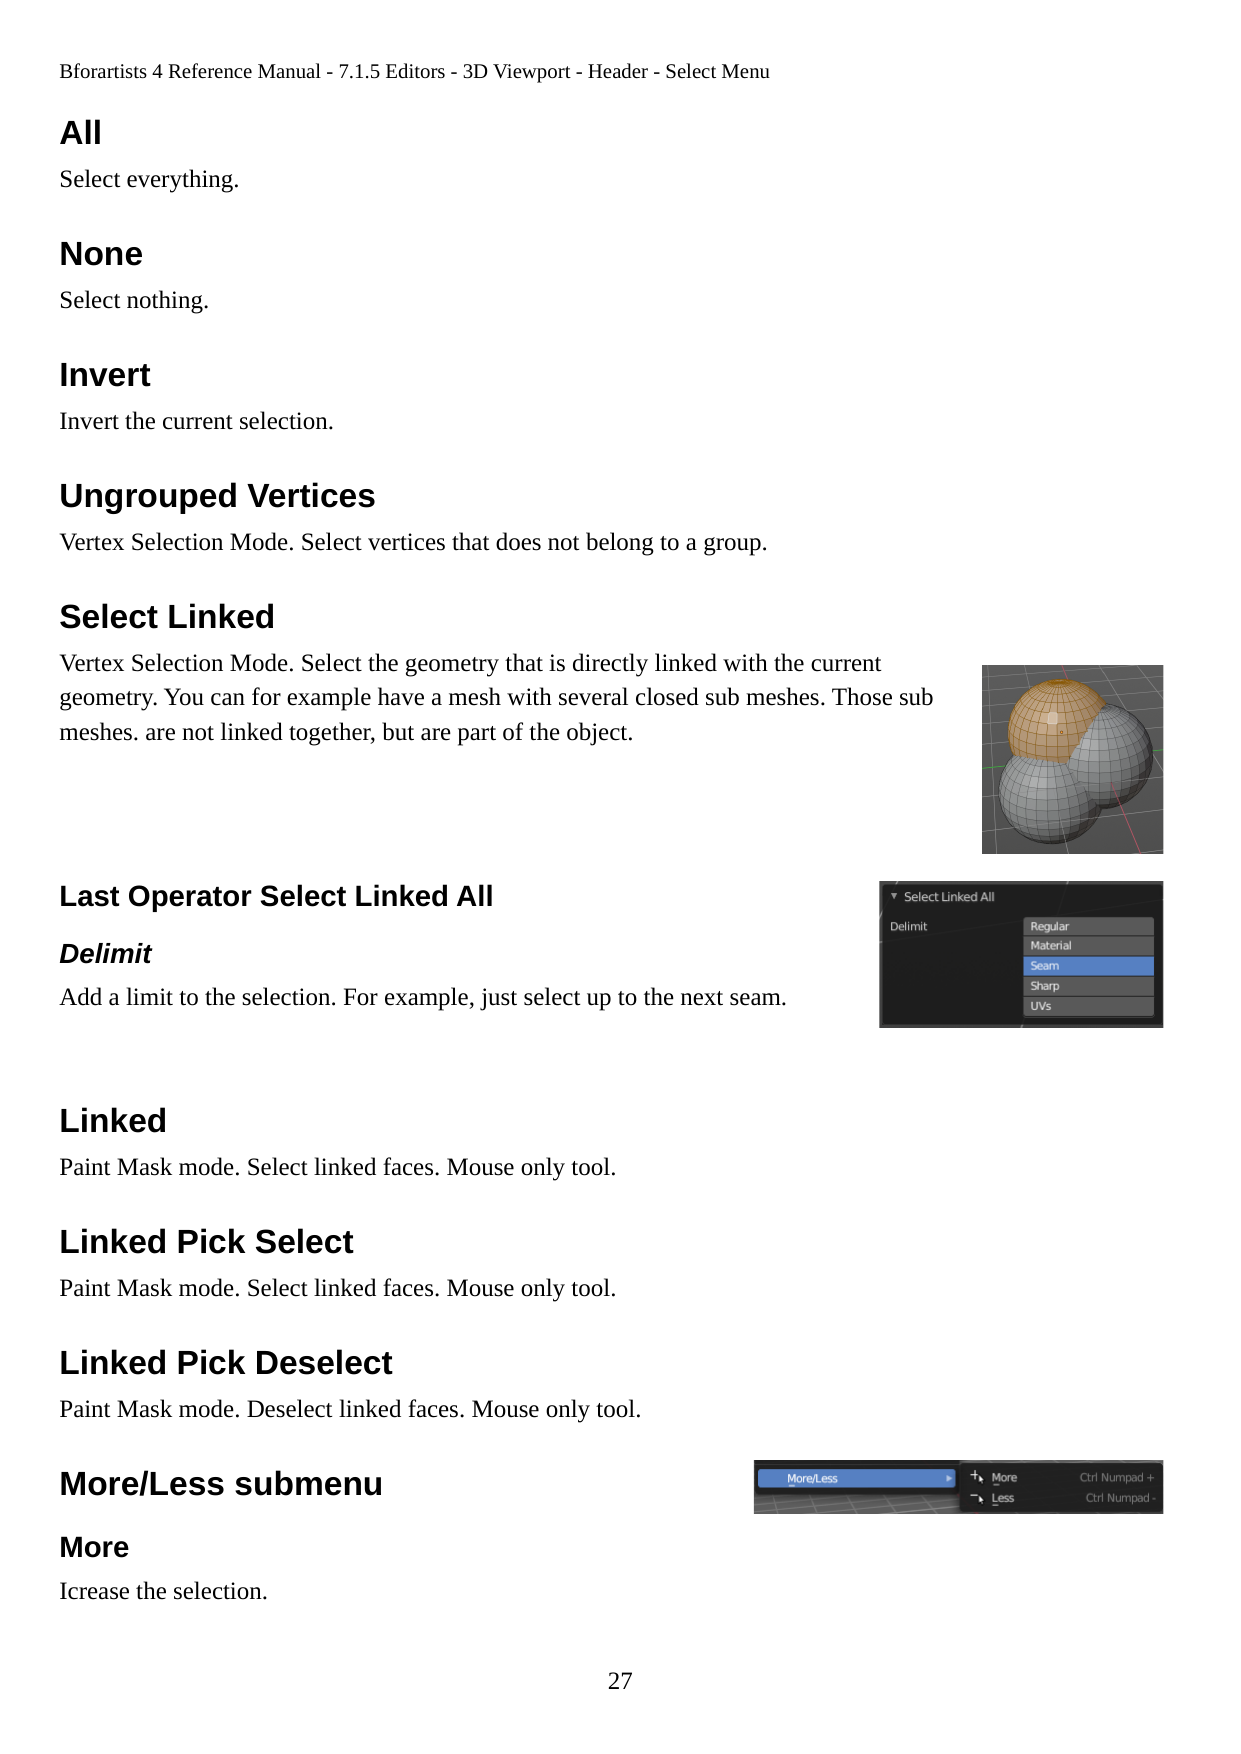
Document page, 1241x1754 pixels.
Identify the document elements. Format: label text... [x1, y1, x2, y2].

subtitle [1164, 1464, 1181, 1502]
subtitle Invert [59, 355, 1181, 393]
subtitle Ungrouped Vertices [59, 476, 1181, 514]
text Icrease the selection. [59, 1576, 1181, 1604]
subtitle All [59, 113, 1181, 151]
subtitle More [59, 1529, 1181, 1563]
text Add a limit to the selection. For example, just select up to the next seam. [59, 982, 879, 1011]
text Paint Mask mode. Select linked faces. Mouse only tool. [59, 1152, 1181, 1181]
text Paint Mask mode. Deselect linked faces. Mouse only tool. [59, 1394, 1181, 1423]
subtitle Linked Pick Deselect [59, 1343, 1181, 1381]
subtitle More/Less submenu [59, 1464, 753, 1502]
picture [982, 665, 1164, 854]
subtitle None [59, 234, 1181, 272]
text Invert the current selection. [59, 406, 1181, 434]
subtitle Select Linked [59, 597, 1181, 635]
text Select nothing. [59, 285, 1181, 313]
text Vertex Selection Mode. Select vertices that does not belong to a group. [59, 527, 1181, 556]
text Paint Mask mode. Select linked faces. Mouse only tool. [59, 1273, 1181, 1302]
picture [753, 1460, 1164, 1514]
text Vertex Selection Mode. Select the geometry that is directly linked with the current geometry. You can for example have a mesh with several closed sub meshes. Those sub meshes. are not linked together, but are part of the object. [59, 648, 1181, 746]
subtitle [1164, 937, 1181, 969]
subtitle Linked Pick Select [59, 1222, 1181, 1260]
subtitle Linked [59, 1101, 1181, 1139]
subtitle Delimit [59, 937, 879, 969]
picture [879, 881, 1164, 1028]
text Select everything. [59, 164, 1181, 192]
subtitle Last Operator Select Linked All [59, 879, 1181, 912]
